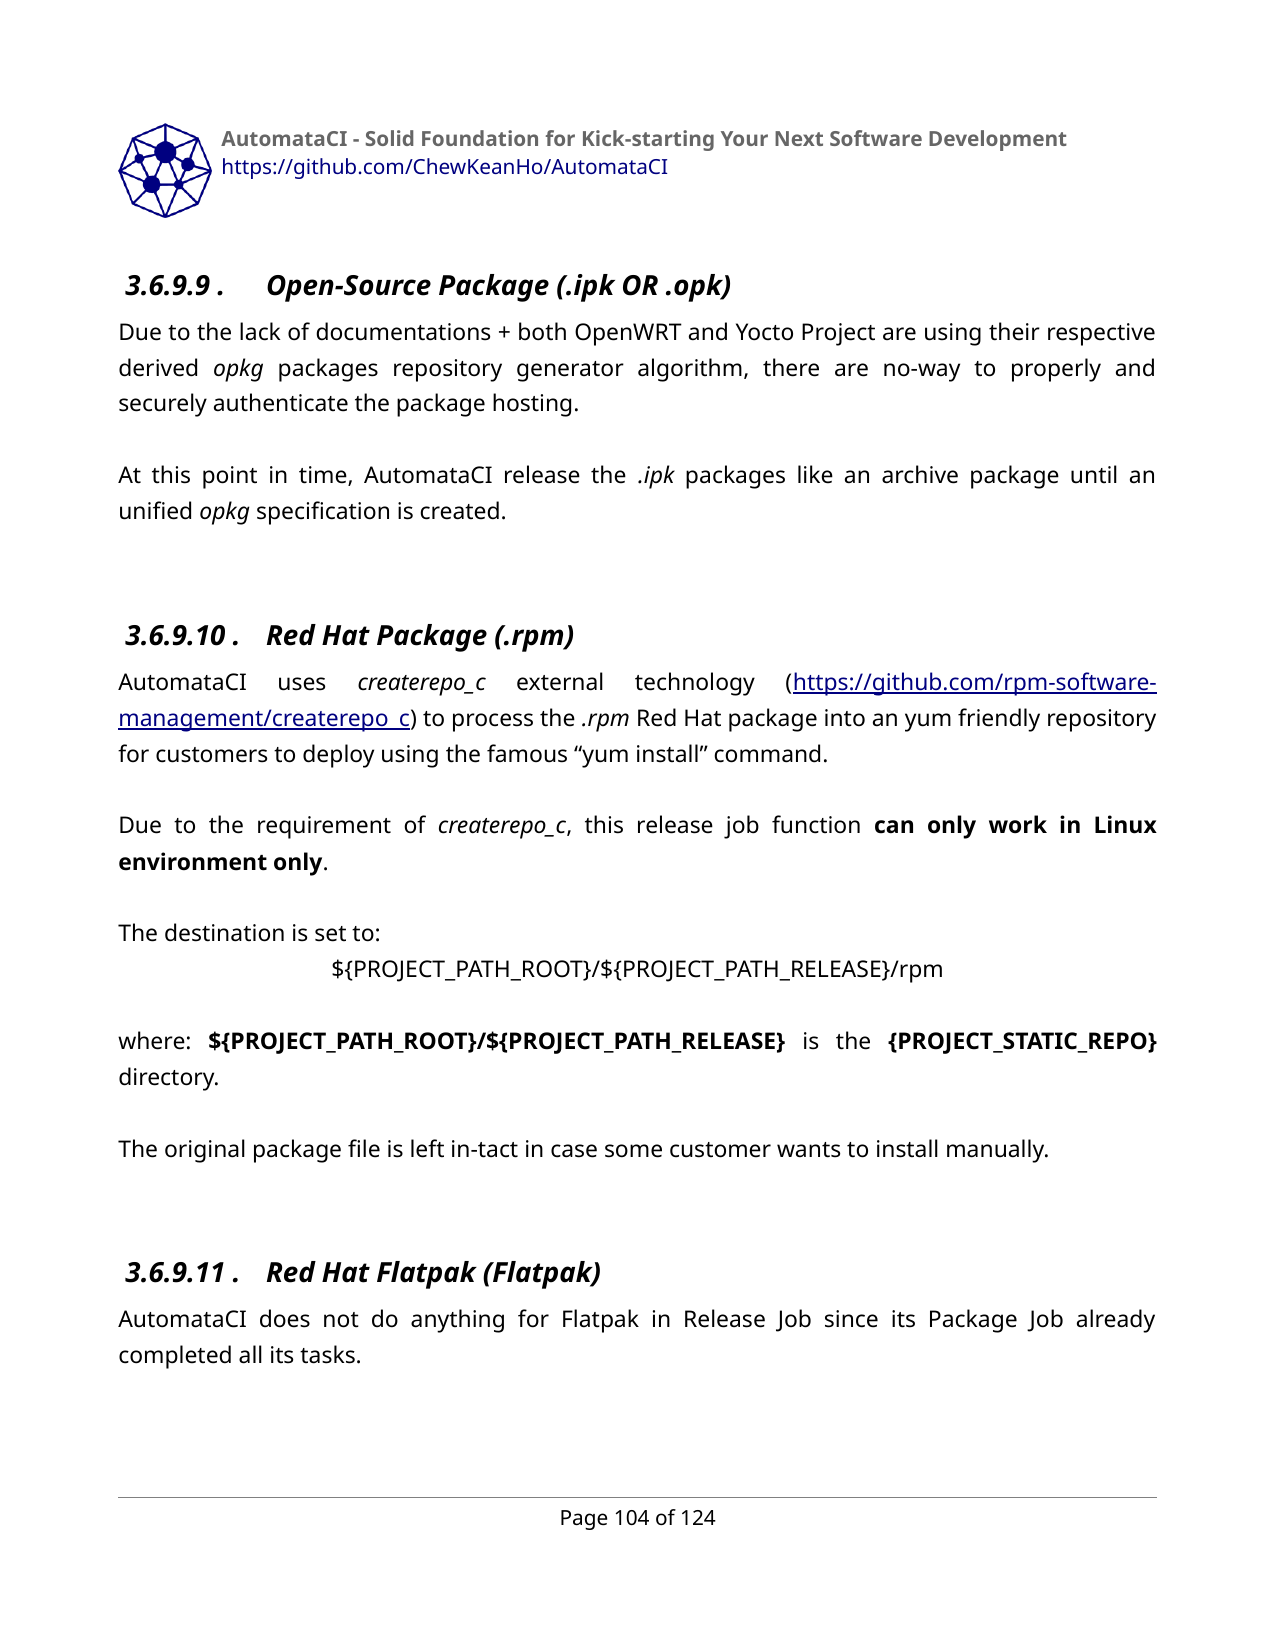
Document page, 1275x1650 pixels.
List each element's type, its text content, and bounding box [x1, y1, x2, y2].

picture [118, 123, 212, 218]
subtitle Open-Source Package (.ipk OR .opk) [118, 265, 1157, 303]
subtitle Red Hat Package (.rpm) [118, 616, 1157, 653]
text AutomataCI uses createrepo_c external technology (https://github.com/rpm-software-management/createrepo_c) to process the .rpm Red Hat package into an yum friendly repository for customers to deploy using the famous “yum install” command. [118, 666, 1157, 769]
text The destination is set to: [118, 917, 1157, 948]
subtitle Red Hat Flatpak (Flatpak) [118, 1253, 1157, 1291]
text ${PROJECT_PATH_ROOT}/${PROJECT_PATH_RELEASE}/rpm [118, 953, 1157, 984]
text Due to the requirement of createrepo_c, this release job function can only work in Linux environment only. [118, 809, 1157, 877]
text AutomataCI does not do anything for Flatpak in Release Job since its Package Job already completed all its tasks. [118, 1303, 1157, 1371]
text where: ${PROJECT_PATH_ROOT}/${PROJECT_PATH_RELEASE} is the {PROJECT_STATIC_REPO} directory. [118, 1025, 1157, 1092]
text At this point in time, AutomataCI release the .ipk packages like an archive package until an unified opkg specification is created. [118, 459, 1157, 526]
text Due to the lack of documentations + both OpenWRT and Yocto Project are using their respective derived opkg packages repository generator algorithm, there are no-way to properly and securely authenticate the package hosting. [118, 316, 1157, 419]
text The original package file is left in-tact in case some customer wants to install manually. [118, 1133, 1157, 1164]
